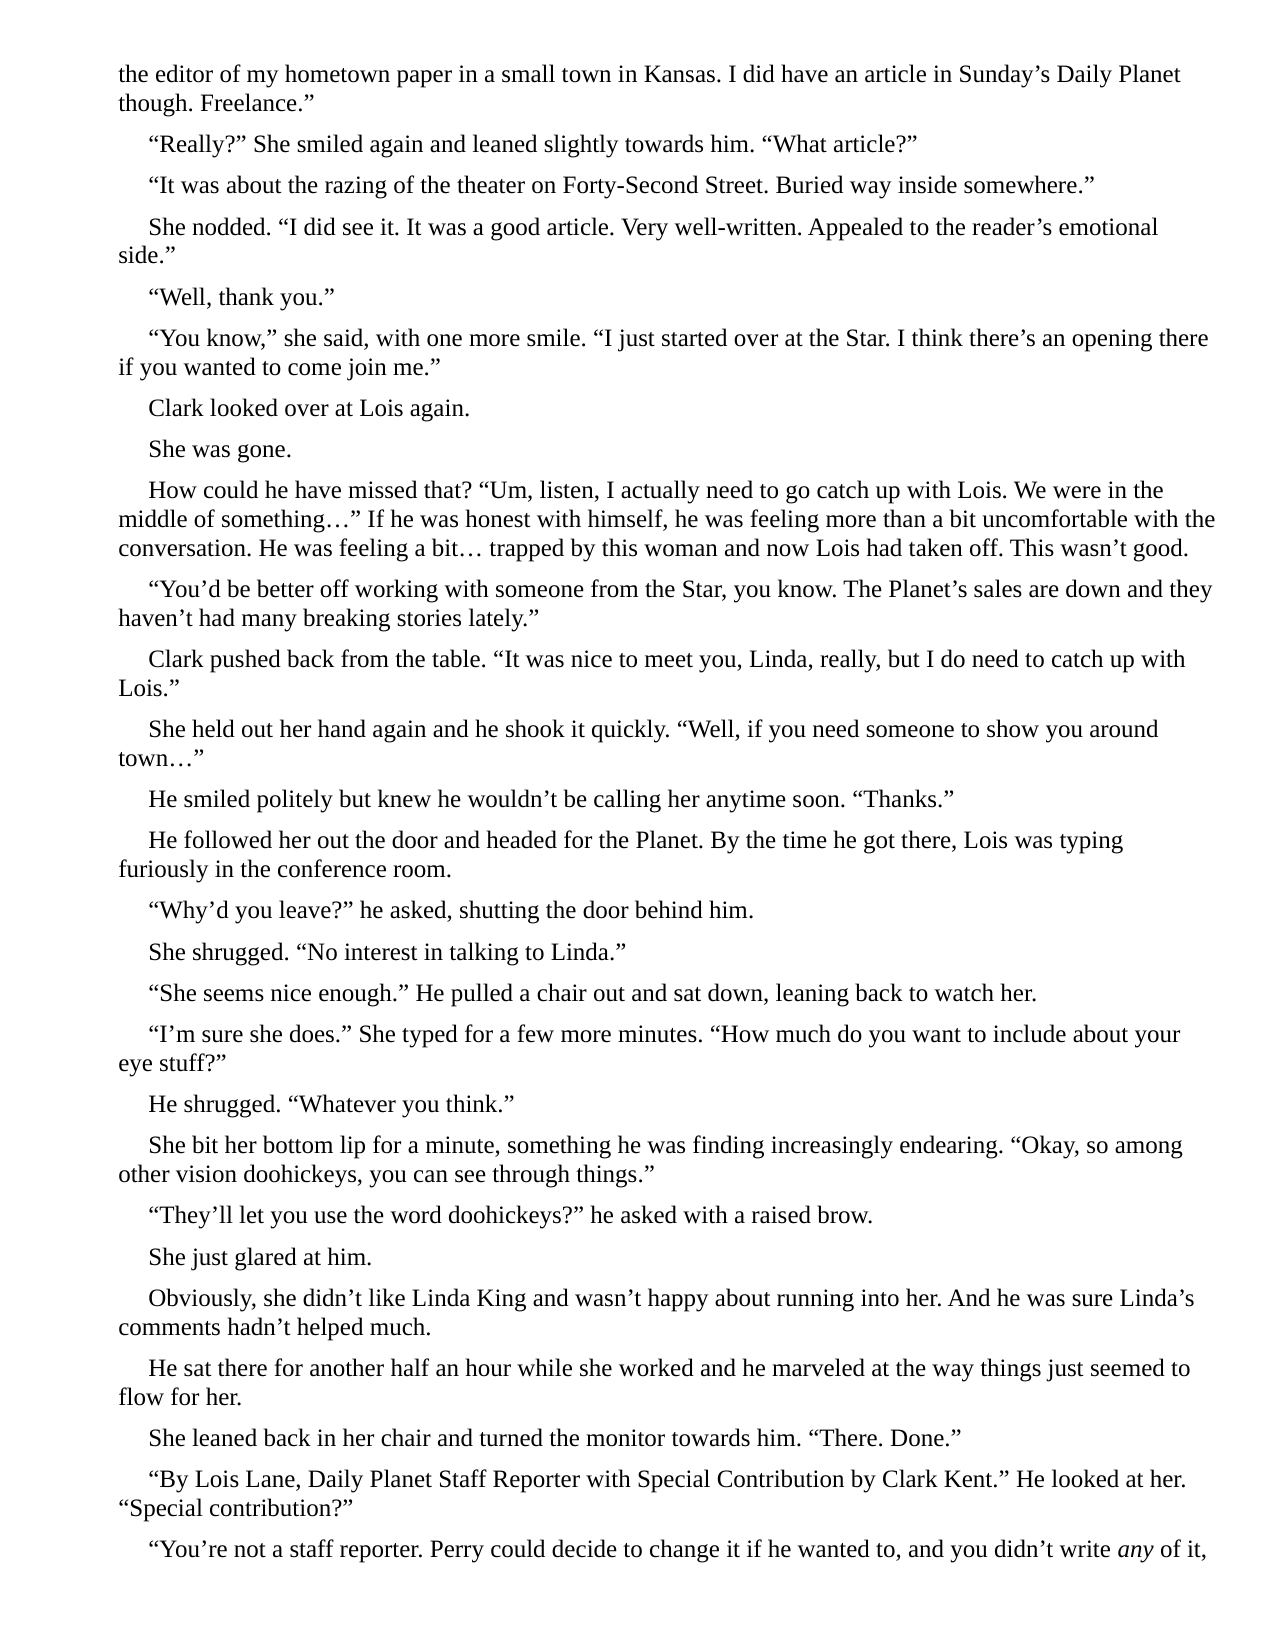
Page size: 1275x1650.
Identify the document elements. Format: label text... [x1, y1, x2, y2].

text He shrugged. “Whatever you think.” [118, 1089, 1216, 1118]
text “Well, thank you.” [118, 282, 1216, 310]
text She nodded. “I did see it. It was a good article. Very well-written. Appealed to the reader’s emotional side.” [118, 212, 1216, 269]
text She shrugged. “No interest in talking to Linda.” [118, 937, 1216, 965]
text “It was about the razing of the theater on Forty-Second Street. Buried way inside somewhere.” [118, 170, 1216, 199]
text “You know,” she said, with one more smile. “I just started over at the Star. I think there’s an opening there if you wanted to come join me.” [118, 323, 1216, 380]
text He sat there for another half an hour while she worked and he marveled at the way things just seemed to flow for her. [118, 1353, 1216, 1410]
text Clark pushed back from the table. “It was nice to meet you, Linda, really, but I do need to catch up with Lois.” [118, 644, 1216, 702]
text He smiled politely but knew he wouldn’t be calling her anytime soon. “Thanks.” [118, 784, 1216, 813]
text Clark looked over at Lois again. [118, 393, 1216, 422]
text “You’re not a staff reporter. Perry could decide to change it if he wanted to, and you didn’t write any of it, [118, 1534, 1216, 1563]
text “You’d be better off working with someone from the Star, you know. The Planet’s sales are down and they haven’t had many breaking stories lately.” [118, 574, 1216, 632]
text “By Lois Lane, Daily Planet Staff Reporter with Special Contribution by Clark Kent.” He looked at her. “Special contribution?” [118, 1464, 1216, 1522]
text She leaned back in her chair and turned the monitor towards him. “There. Done.” [118, 1423, 1216, 1452]
text How could he have missed that? “Um, listen, I actually need to go catch up with Lois. We were in the middle of something…” If he was honest with himself, he was feeling more than a bit uncomfortable with the conversation. He was feeling a bit… trapped by this woman and now Lois had taken off. This wasn’t good. [118, 475, 1216, 562]
text “She seems nice enough.” He pulled a chair out and sat down, leaning back to watch her. [118, 978, 1216, 1007]
text “They’ll let you use the word doohickeys?” he asked with a raised brow. [118, 1200, 1216, 1229]
text “Really?” She smiled again and leaned slightly towards him. “What article?” [118, 129, 1216, 158]
text He followed her out the door and headed for the Planet. By the time he got there, Lois was typing furiously in the conference room. [118, 825, 1216, 883]
text Obviously, she didn’t like Linda King and wasn’t happy about running into her. And he was sure Linda’s comments hadn’t helped much. [118, 1283, 1216, 1340]
text “I’m sure she does.” She typed for a few more minutes. “How much do you want to include about your eye stuff?” [118, 1019, 1216, 1077]
text the editor of my hometown paper in a small town in Kansas. I did have an article in Sunday’s Daily Planet though. Freelance.” [118, 59, 1216, 117]
text She bit her bottom lip for a minute, something he was finding increasingly endearing. “Okay, so among other vision doohickeys, you can see through things.” [118, 1130, 1216, 1188]
text “Why’d you leave?” he asked, shutting the door behind him. [118, 895, 1216, 924]
text She held out her hand again and he shook it quickly. “Well, if you need someone to show you around town…” [118, 714, 1216, 772]
text She was gone. [118, 434, 1216, 463]
text She just glared at him. [118, 1242, 1216, 1270]
